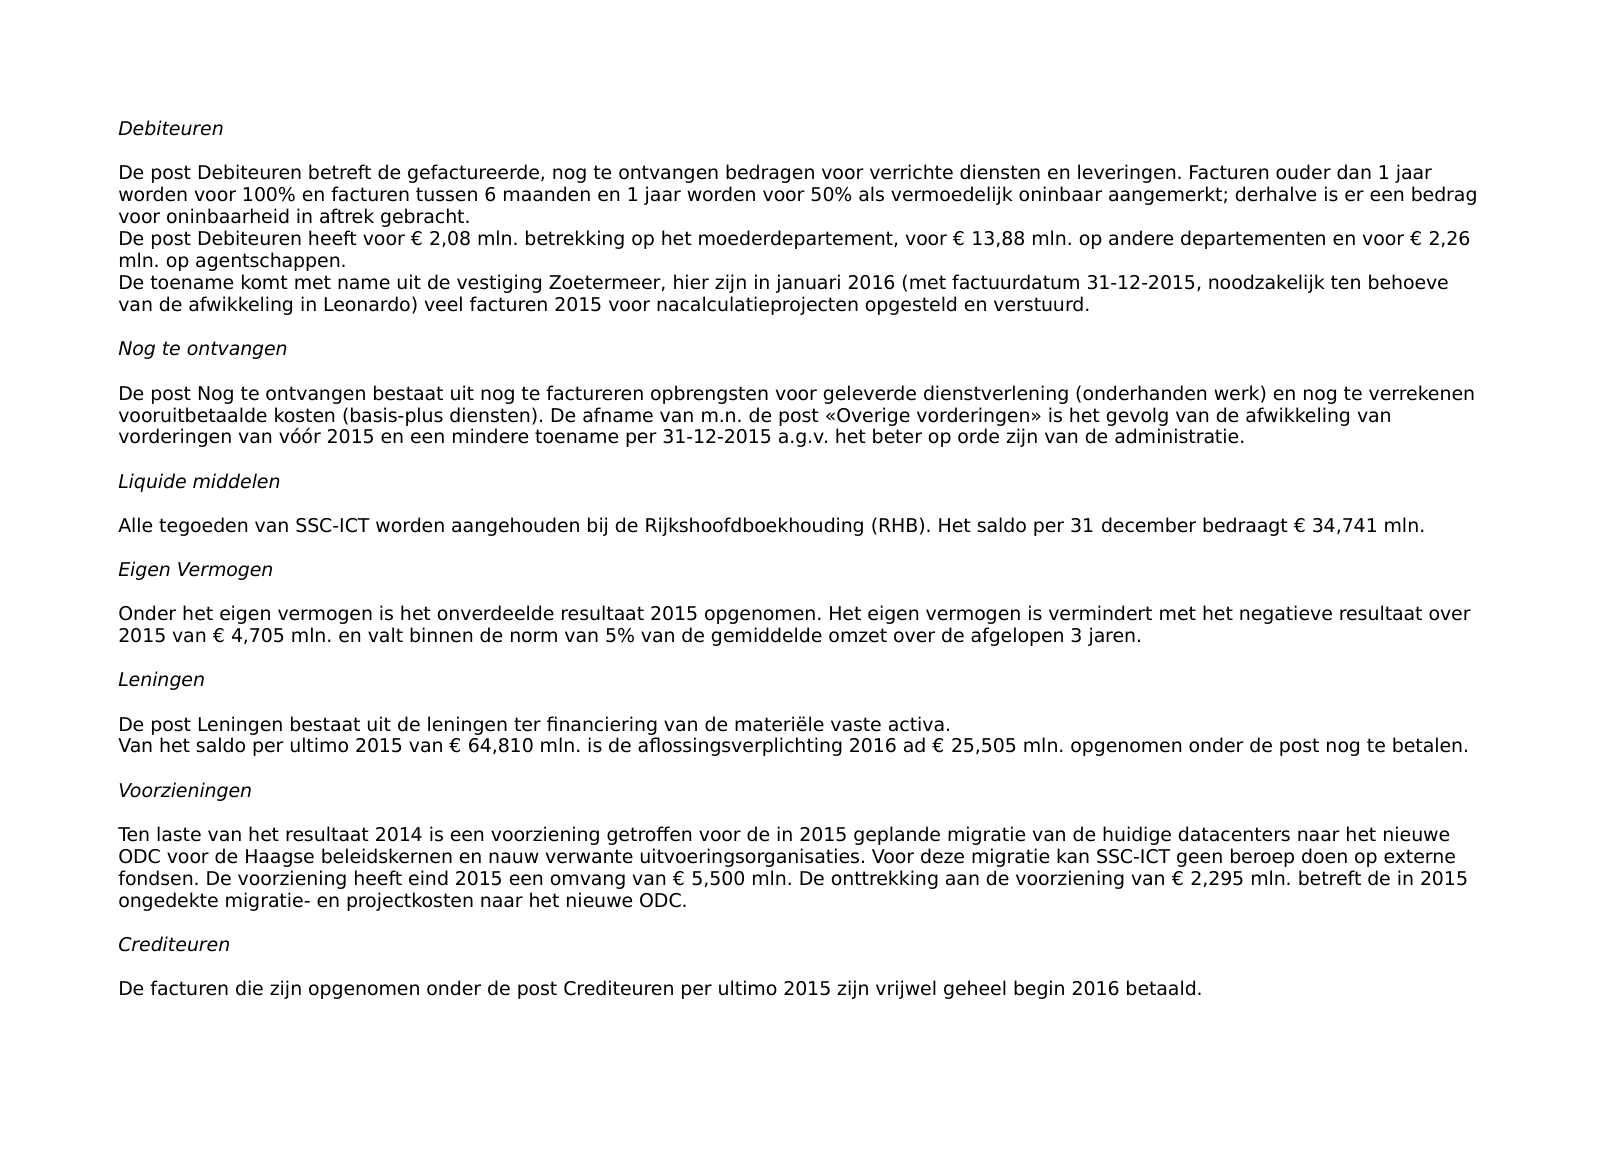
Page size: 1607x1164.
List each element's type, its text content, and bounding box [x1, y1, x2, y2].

subtitle Debiteuren [118, 118, 1488, 140]
text De post Nog te ontvangen bestaat uit nog te factureren opbrengsten voor geleverde dienstverlening (onderhanden werk) en nog te verrekenen vooruitbetaalde kosten (basis-plus diensten). De afname van m.n. de post «Overige vorderingen» is het gevolg van de afwikkeling van vorderingen van vóór 2015 en een mindere toename per 31-12-2015 a.g.v. het beter op orde zijn van de administratie. [118, 382, 1488, 448]
subtitle Liquide middelen [118, 471, 1488, 493]
text De post Debiteuren betreft de gefactureerde, nog te ontvangen bedragen voor verrichte diensten en leveringen. Facturen ouder dan 1 jaar worden voor 100% en facturen tussen 6 maanden en 1 jaar worden voor 50% als vermoedelijk oninbaar aangemerkt; derhalve is er een bedrag voor oninbaarheid in aftrek gebracht. [118, 162, 1488, 228]
text Ten laste van het resultaat 2014 is een voorziening getroffen voor de in 2015 geplande migratie van de huidige datacenters naar het nieuwe ODC voor de Haagse beleidskernen en nauw verwante uitvoeringsorganisaties. Voor deze migratie kan SSC-ICT geen beroep doen op externe fondsen. De voorziening heeft eind 2015 een omvang van € 5,500 mln. De onttrekking aan de voorziening van € 2,295 mln. betreft de in 2015 ongedekte migratie- en projectkosten naar het nieuwe ODC. [118, 824, 1488, 912]
text De facturen die zijn opgenomen onder de post Crediteuren per ultimo 2015 zijn vrijwel geheel begin 2016 betaald. [118, 978, 1488, 1000]
subtitle Voorzieningen [118, 779, 1488, 802]
subtitle Crediteuren [118, 934, 1488, 956]
subtitle Leningen [118, 669, 1488, 691]
subtitle Nog te ontvangen [118, 338, 1488, 360]
subtitle Eigen Vermogen [118, 559, 1488, 581]
text Alle tegoeden van SSC-ICT worden aangehouden bij de Rijkshoofdboekhouding (RHB). Het saldo per 31 december bedraagt € 34,741 mln. [118, 515, 1488, 537]
text De post Debiteuren heeft voor € 2,08 mln. betrekking op het moederdepartement, voor € 13,88 mln. op andere departementen en voor € 2,26 mln. op agentschappen. [118, 228, 1488, 272]
text Van het saldo per ultimo 2015 van € 64,810 mln. is de aflossingsverplichting 2016 ad € 25,505 mln. opgenomen onder de post nog te betalen. [118, 735, 1488, 757]
text De post Leningen bestaat uit de leningen ter financiering van de materiële vaste activa. [118, 713, 1488, 735]
text De toename komt met name uit de vestiging Zoetermeer, hier zijn in januari 2016 (met factuurdatum 31-12-2015, noodzakelijk ten behoeve van de afwikkeling in Leonardo) veel facturen 2015 voor nacalculatieprojecten opgesteld en verstuurd. [118, 272, 1488, 316]
text Onder het eigen vermogen is het onverdeelde resultaat 2015 opgenomen. Het eigen vermogen is vermindert met het negatieve resultaat over 2015 van € 4,705 mln. en valt binnen de norm van 5% van de gemiddelde omzet over de afgelopen 3 jaren. [118, 603, 1488, 647]
